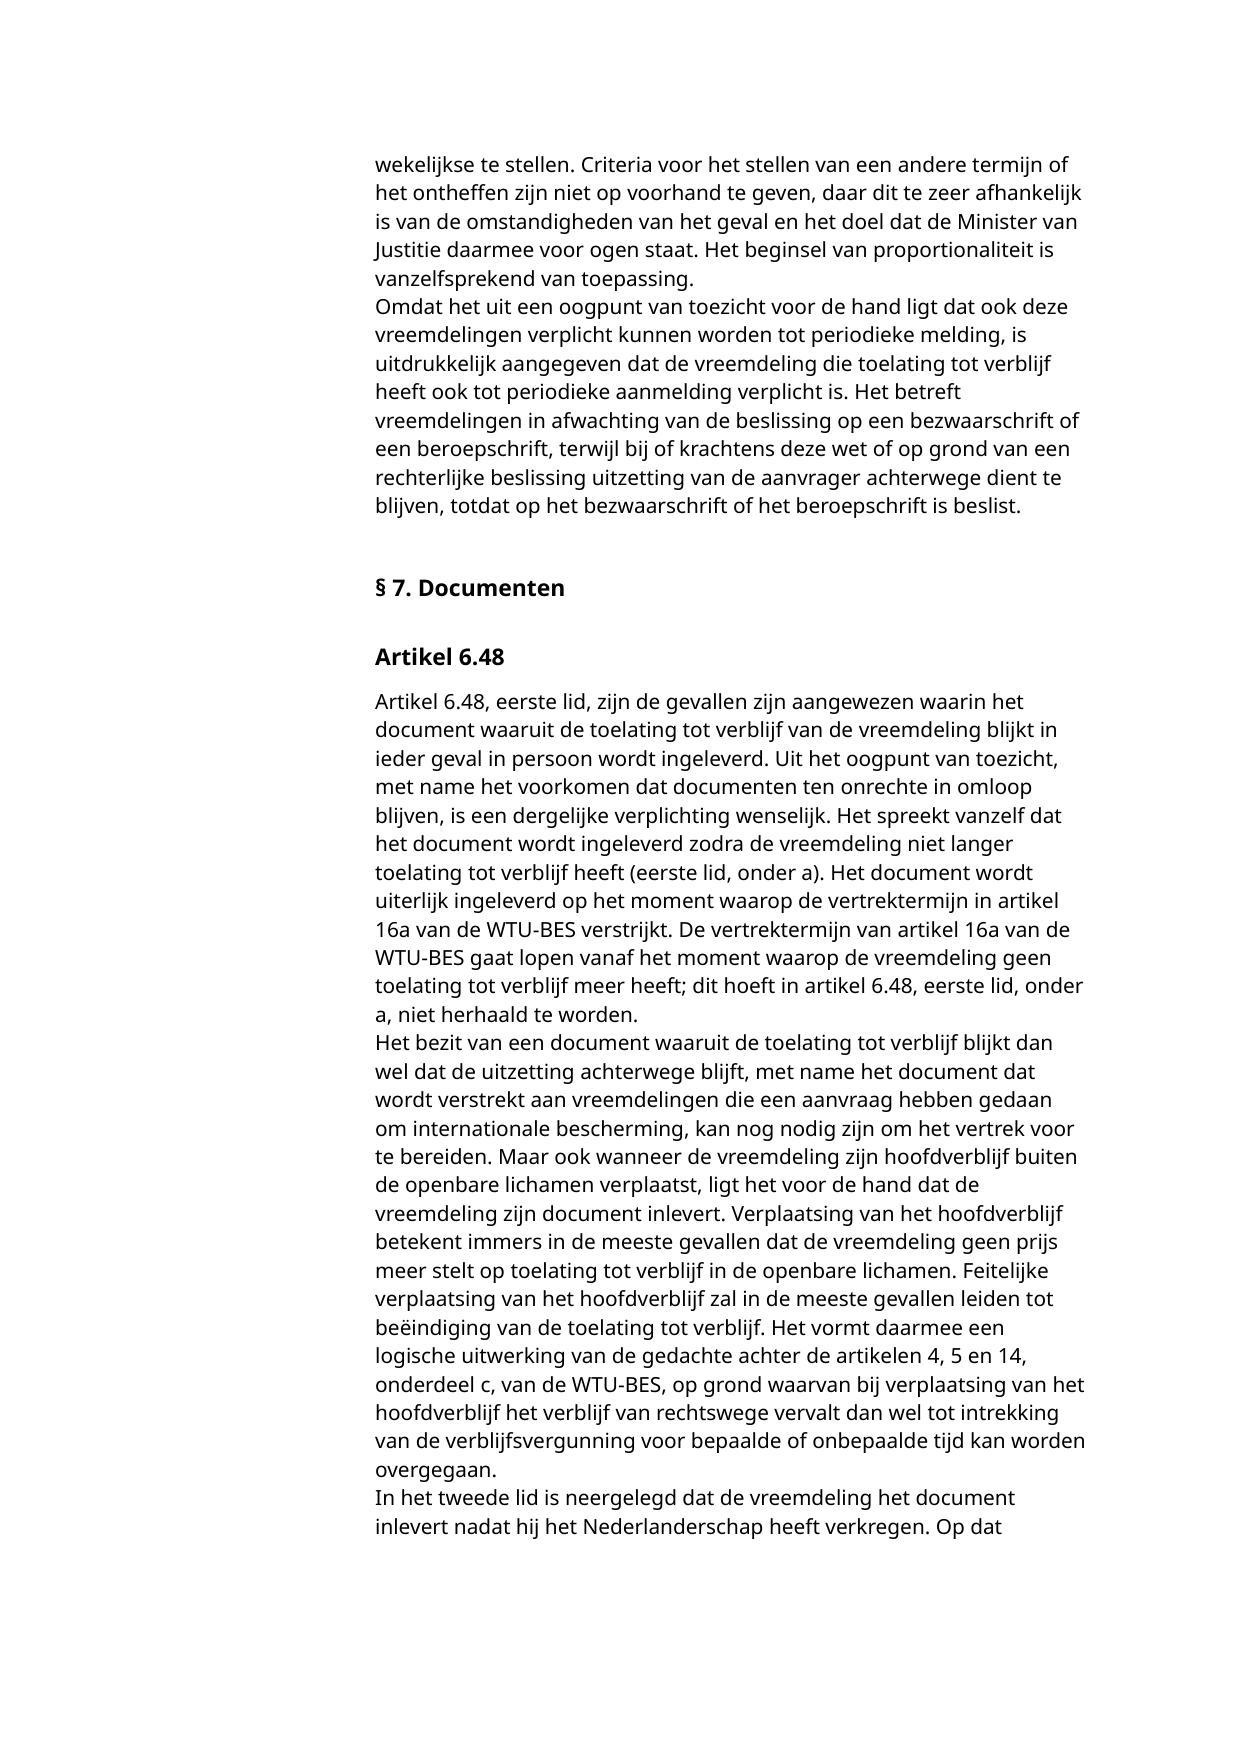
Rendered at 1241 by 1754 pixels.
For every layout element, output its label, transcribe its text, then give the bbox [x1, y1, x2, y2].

text Omdat het uit een oogpunt van toezicht voor de hand ligt dat ook deze vreemdelingen verplicht kunnen worden tot periodieke melding, is uitdrukkelijk aangegeven dat de vreemdeling die toelating tot verblijf heeft ook tot periodieke aanmelding verplicht is. Het betreft vreemdelingen in afwachting van de beslissing op een bezwaarschrift of een beroepschrift, terwijl bij of krachtens deze wet of op grond van een rechterlijke beslissing uitzetting van de aanvrager achterwege dient te blijven, totdat op het bezwaarschrift of het beroepschrift is beslist. [375, 292, 1090, 520]
text Het bezit van een document waaruit de toelating tot verblijf blijkt dan wel dat de uitzetting achterwege blijft, met name het document dat wordt verstrekt aan vreemdelingen die een aanvraag hebben gedaan om internationale bescherming, kan nog nodig zijn om het vertrek voor te bereiden. Maar ook wanneer de vreemdeling zijn hoofdverblijf buiten de openbare lichamen verplaatst, ligt het voor de hand dat de vreemdeling zijn document inlevert. Verplaatsing van het hoofdverblijf betekent immers in de meeste gevallen dat de vreemdeling geen prijs meer stelt op toelating tot verblijf in de openbare lichamen. Feitelijke verplaatsing van het hoofdverblijf zal in de meeste gevallen leiden tot beëindiging van de toelating tot verblijf. Het vormt daarmee een logische uitwerking van de gedachte achter de artikelen 4, 5 en 14, onderdeel c, van de WTU-BES, op grond waarvan bij verplaatsing van het hoofdverblijf het verblijf van rechtswege vervalt dan wel tot intrekking van de verblijfsvergunning voor bepaalde of onbepaalde tijd kan worden overgegaan. [375, 1028, 1090, 1483]
text Artikel 6.48, eerste lid, zijn de gevallen zijn aangewezen waarin het document waaruit de toelating tot verblijf van de vreemdeling blijkt in ieder geval in persoon wordt ingeleverd. Uit het oogpunt van toezicht, met name het voorkomen dat documenten ten onrechte in omloop blijven, is een dergelijke verplichting wenselijk. Het spreekt vanzelf dat het document wordt ingeleverd zodra de vreemdeling niet langer toelating tot verblijf heeft (eerste lid, onder a). Het document wordt uiterlijk ingeleverd op het moment waarop de vertrektermijn in artikel 16a van de WTU-BES verstrijkt. De vertrektermijn van artikel 16a van de WTU-BES gaat lopen vanaf het moment waarop de vreemdeling geen toelating tot verblijf meer heeft; dit hoeft in artikel 6.48, eerste lid, onder a, niet herhaald te worden. [375, 687, 1090, 1028]
text In het tweede lid is neergelegd dat de vreemdeling het document inlevert nadat hij het Nederlanderschap heeft verkregen. Op dat [375, 1483, 1090, 1540]
subtitle Artikel 6.48 [375, 641, 1090, 672]
text wekelijkse te stellen. Criteria voor het stellen van een andere termijn of het ontheffen zijn niet op voorhand te geven, daar dit te zeer afhankelijk is van de omstandigheden van het geval en het doel dat de Minister van Justitie daarmee voor ogen staat. Het beginsel van proportionaliteit is vanzelfsprekend van toepassing. [375, 150, 1090, 292]
subtitle § 7. Documenten [375, 572, 1090, 603]
